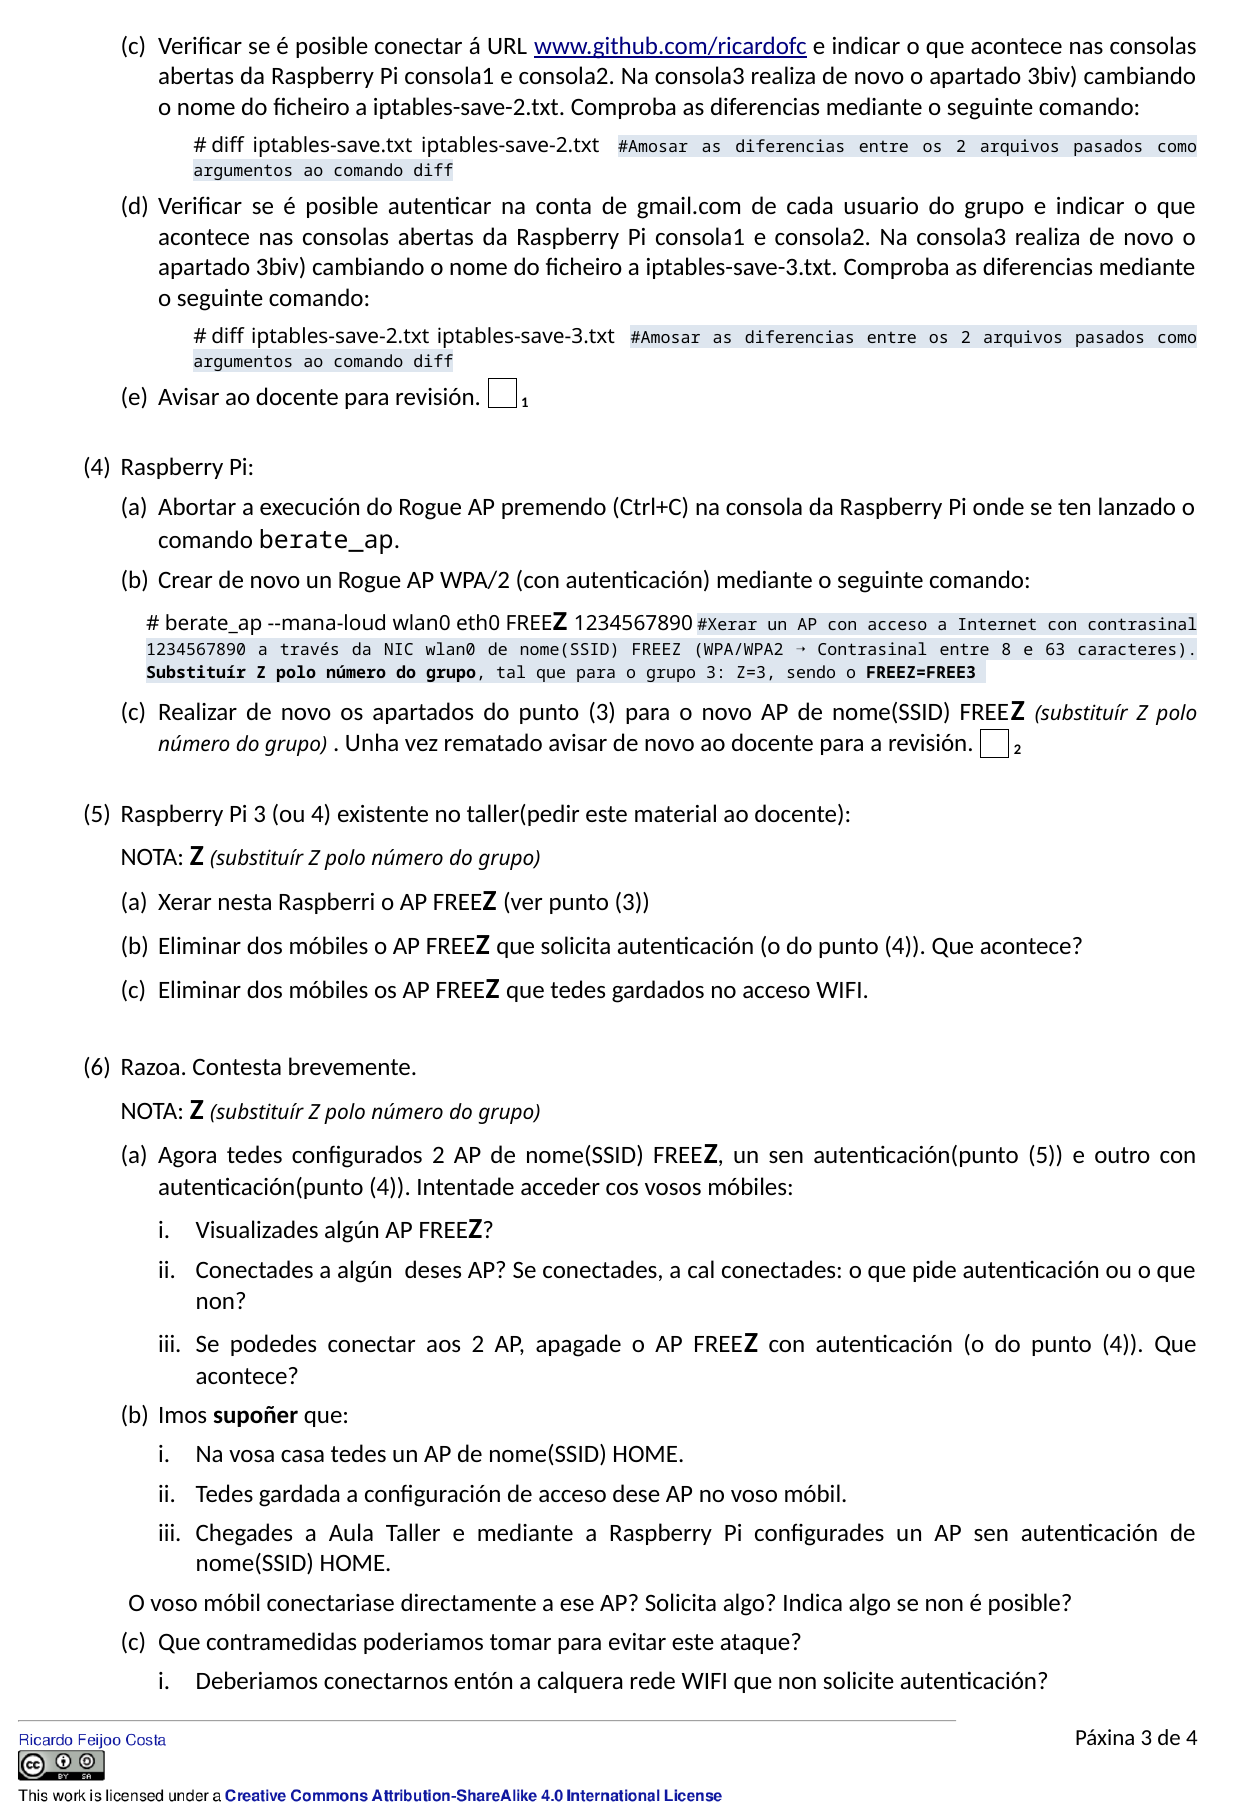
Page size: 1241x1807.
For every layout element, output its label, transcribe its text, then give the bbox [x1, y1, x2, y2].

list Verificar se é posible conectar á URL www.github.com/ricardofc e indicar o que acontece nas consolas abertas da Raspberry Pi consola1 e consola2. Na consola3 realiza de novo o apartado 3biv) cambiando o nome do ficheiro a iptables-save-2.txt. Comproba as diferencias mediante o seguinte comando: [120, 30, 1197, 121]
list Agora tedes configurados 2 AP de nome(SSID) FREEZ, un sen autenticación(punto (5)) e outro con autenticación(punto (4)). Intentade acceder cos vosos móbiles: [120, 1135, 1197, 1201]
list Visualizades algún AP FREEZ? [158, 1210, 1197, 1246]
list Deberiamos conectarnos entón a calquera rede WIFI que non solicite autenticación? [158, 1665, 1197, 1696]
list Realizar de novo os apartados do punto (3) para o novo AP de nome(SSID) FREEZ (substituír Z polo número do grupo) . Unha vez rematado avisar de novo ao docente para a revisión. 2 [120, 692, 1197, 758]
list Avisar ao docente para revisión. 1 [120, 381, 1197, 411]
list Tedes gardada a configuración de acceso dese AP no voso móbil. [158, 1478, 1197, 1508]
list Razoa. Contesta brevemente. [83, 1052, 1197, 1082]
list Crear de novo un Rogue AP WPA/2 (con autenticación) mediante o seguinte comando: [120, 564, 1197, 595]
list NOTA: Z (substituír Z polo número do grupo) [83, 837, 1197, 873]
list Raspberry Pi 3 (ou 4) existente no taller(pedir este material ao docente): [83, 798, 1197, 828]
list Xerar nesta Raspberri o AP FREEZ (ver punto (3)) [120, 882, 1197, 917]
picture [8, 1715, 957, 1806]
list Na vosa casa tedes un AP de nome(SSID) HOME. [158, 1438, 1197, 1469]
list O voso móbil conectariase directamente a ese AP? Solicita algo? Indica algo se non é posible? [93, 1587, 1197, 1617]
list # diff iptables-save.txt iptables-save-2.txt #Amosar as diferencias entre os 2 arquivos pasados como argumentos ao comando diff [193, 130, 1197, 181]
list Que contramedidas poderiamos tomar para evitar este ataque? [120, 1626, 1197, 1657]
list Imos supoñer que: [120, 1399, 1197, 1430]
list Raspberry Pi: [83, 452, 1197, 482]
list # berate_ap --mana-loud wlan0 eth0 FREEZ 1234567890 #Xerar un AP con acceso a Internet con contrasinal 1234567890 a través da NIC wlan0 de nome(SSID) FREEZ (WPA/WPA2 ➝ Contrasinal entre 8 e 63 caracteres). Substituír Z polo número do grupo, tal que para o grupo 3: Z=3, sendo o FREEZ=FREE3 [110, 603, 1197, 683]
list Abortar a execución do Rogue AP premendo (Ctrl+C) na consola da Raspberry Pi onde se ten lanzado o comando berate_ap. [120, 491, 1197, 555]
list Conectades a algún deses AP? Se conectades, a cal conectades: o que pide autenticación ou o que non? [158, 1254, 1197, 1316]
list NOTA: Z (substituír Z polo número do grupo) [83, 1091, 1197, 1126]
list Verificar se é posible autenticar na conta de gmail.com de cada usuario do grupo e indicar o que acontece nas consolas abertas da Raspberry Pi consola1 e consola2. Na consola3 realiza de novo o apartado 3biv) cambiando o nome do ficheiro a iptables-save-3.txt. Comproba as diferencias mediante o seguinte comando: [120, 190, 1197, 312]
list Chegades a Aula Taller e mediante a Raspberry Pi configurades un AP sen autenticación de nome(SSID) HOME. [158, 1517, 1197, 1578]
list # diff iptables-save-2.txt iptables-save-3.txt #Amosar as diferencias entre os 2 arquivos pasados como argumentos ao comando diff [193, 321, 1197, 372]
list Se podedes conectar aos 2 AP, apagade o AP FREEZ con autenticación (o do punto (4)). Que acontece? [158, 1324, 1197, 1390]
list Eliminar dos móbiles o AP FREEZ que solicita autenticación (o do punto (4)). Que acontece? [120, 926, 1197, 962]
list Eliminar dos móbiles os AP FREEZ que tedes gardados no acceso WIFI. [120, 970, 1197, 1006]
